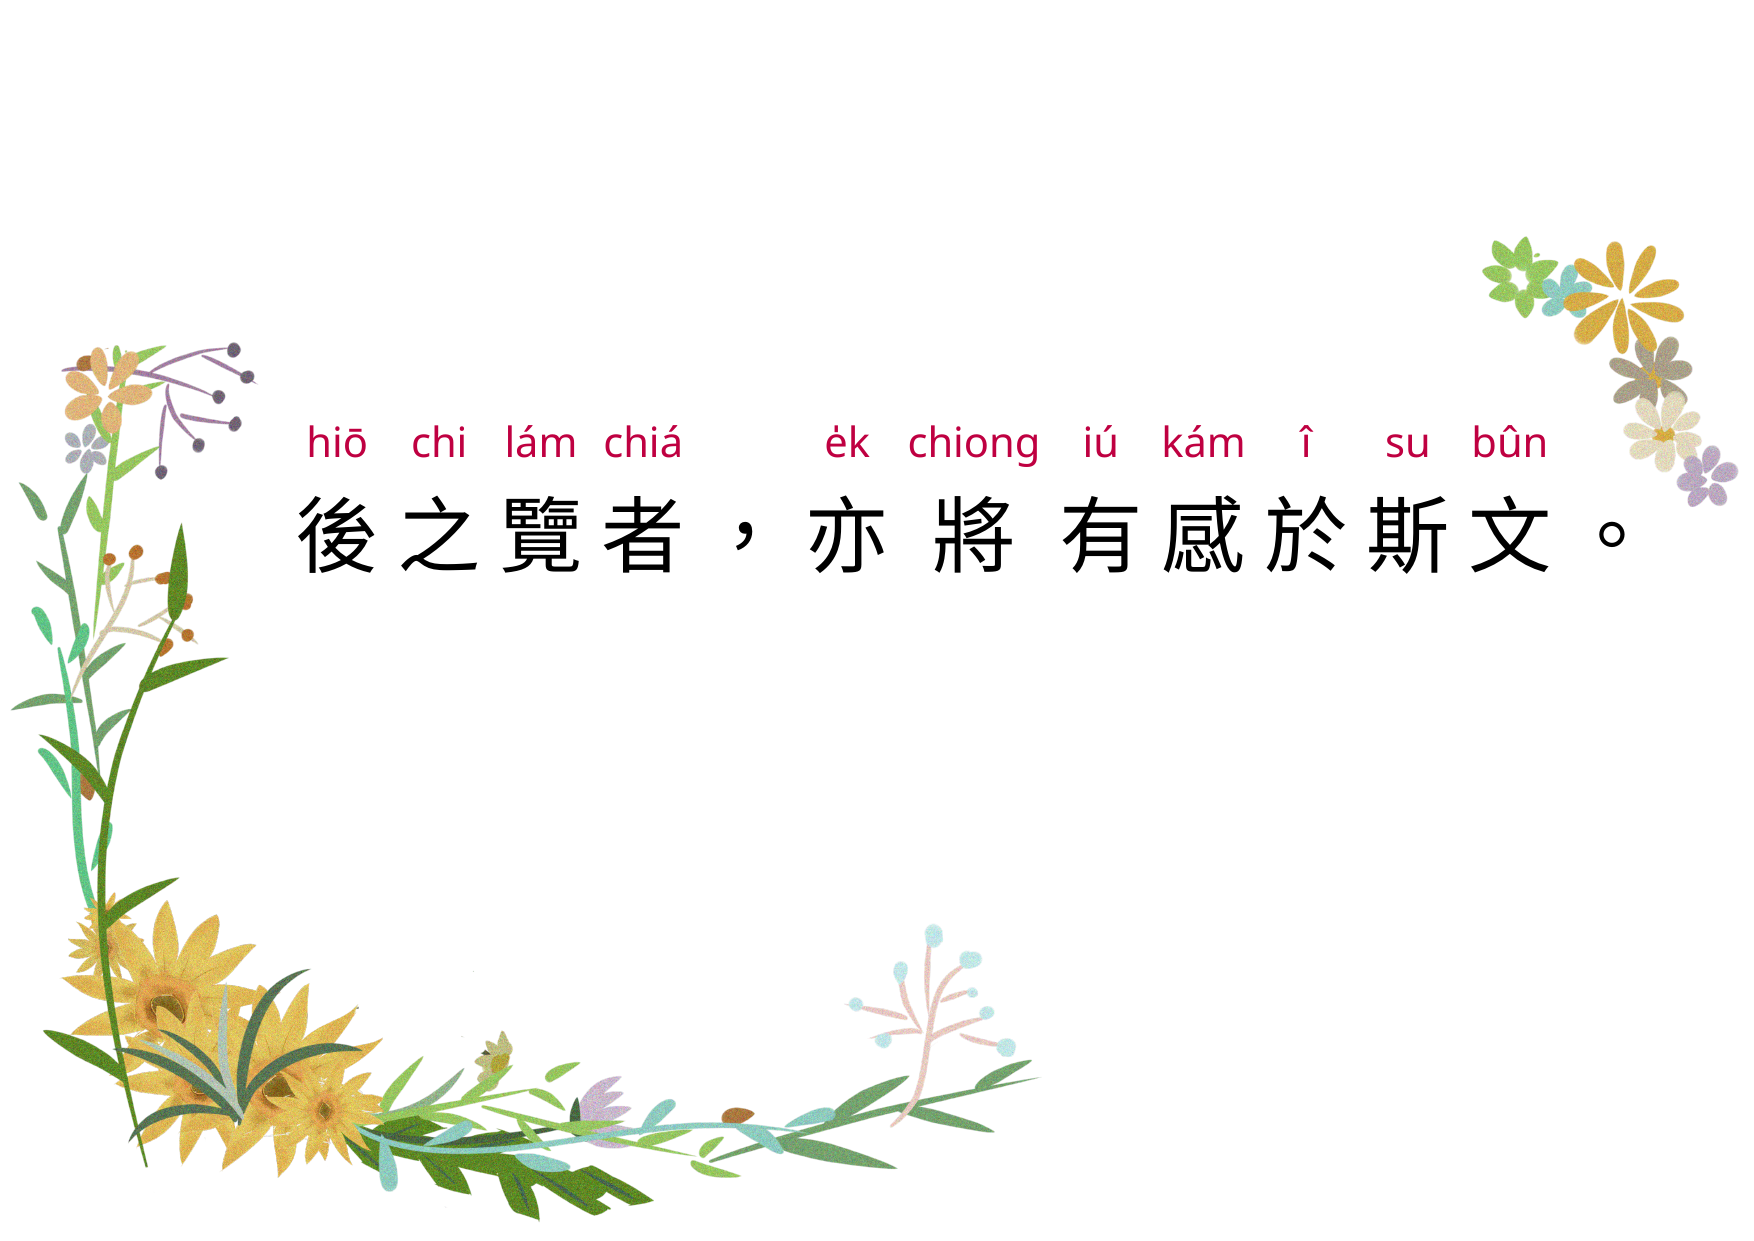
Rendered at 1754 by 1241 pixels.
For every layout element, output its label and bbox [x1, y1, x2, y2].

picture [0, 218, 1754, 1241]
